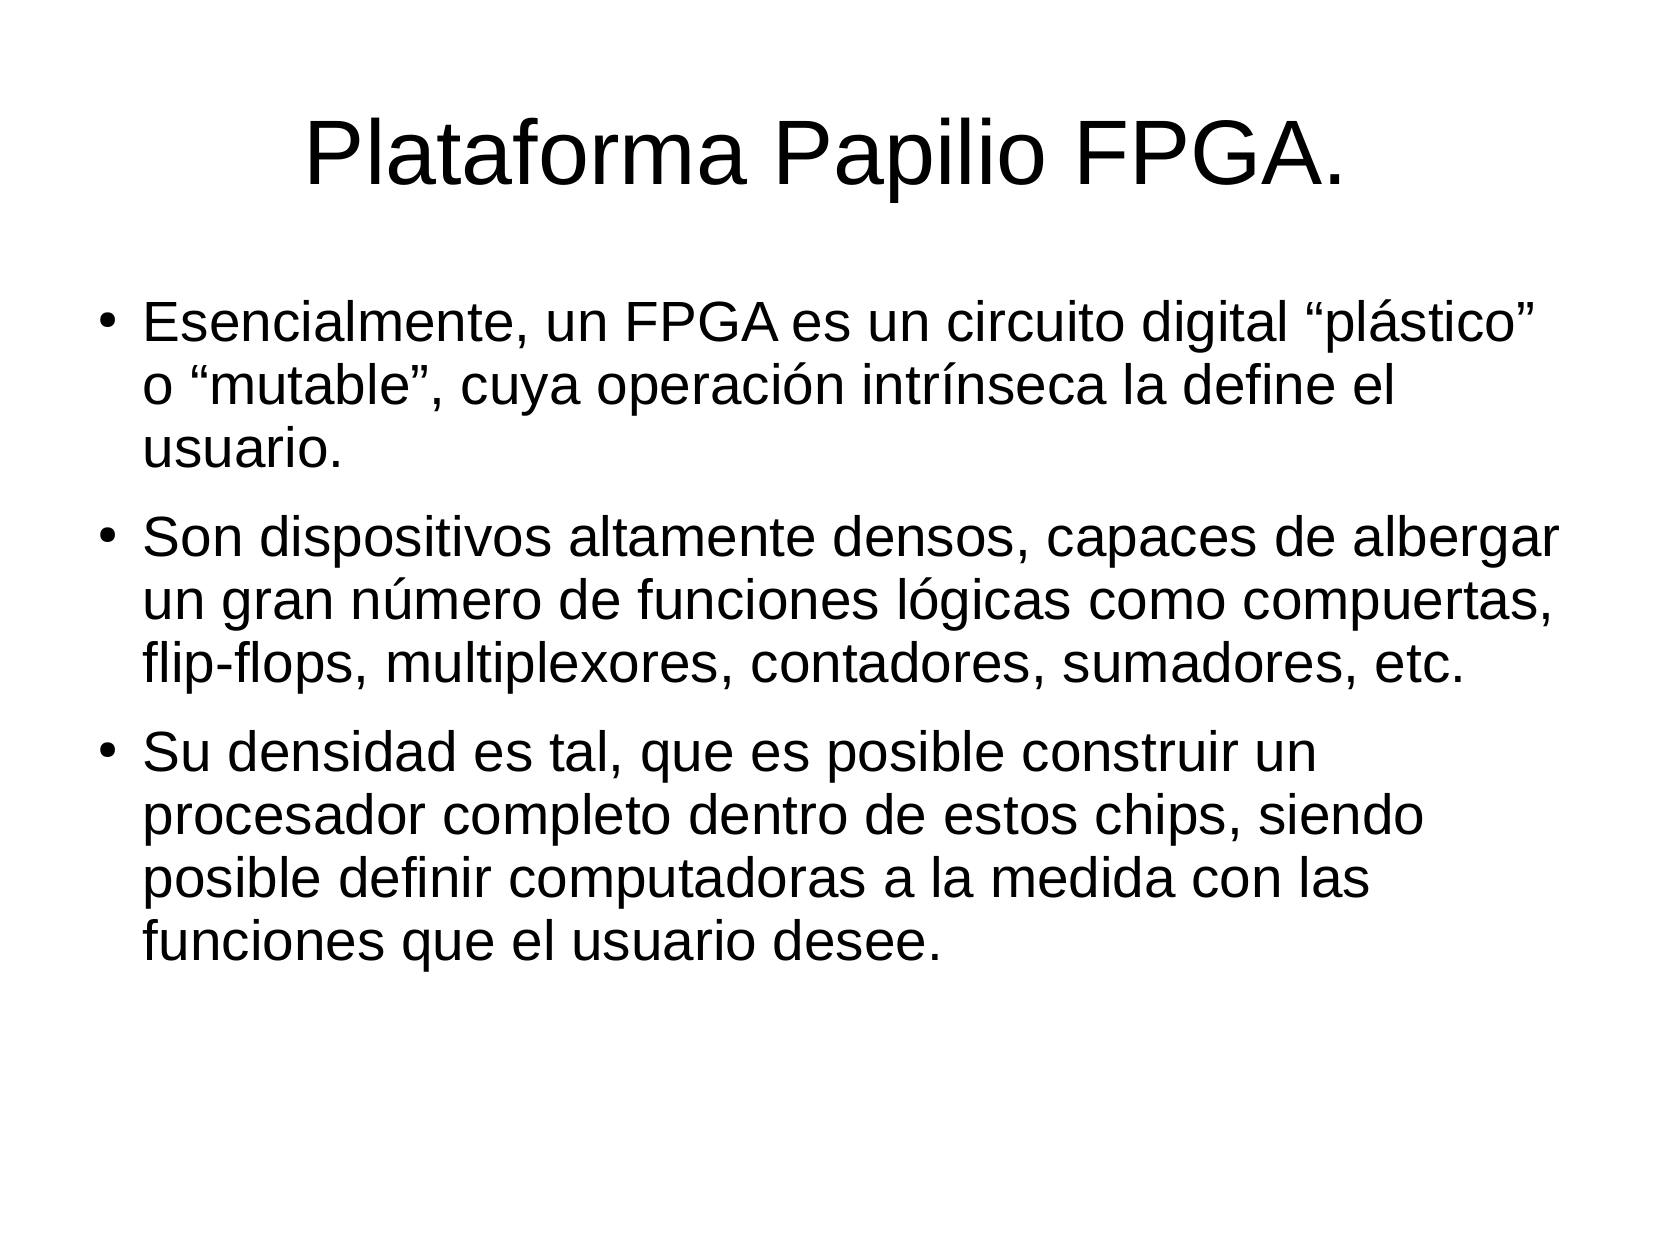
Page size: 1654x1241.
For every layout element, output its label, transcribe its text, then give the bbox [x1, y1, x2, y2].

list Esencialmente, un FPGA es un circuito digital “plástico” o “mutable”, cuya operación intrínseca la define el usuario. Son dispositivos altamente densos, capaces de albergar un gran número de funciones lógicas como compuertas, flip-flops, multiplexores, contadores, sumadores, etc. Su densidad es tal, que es posible construir un procesador completo dentro de estos chips, siendo posible definir computadoras a la medida con las funciones que el usuario desee. [82, 290, 1571, 1010]
title Plataforma Papilio FPGA. [82, 49, 1571, 257]
